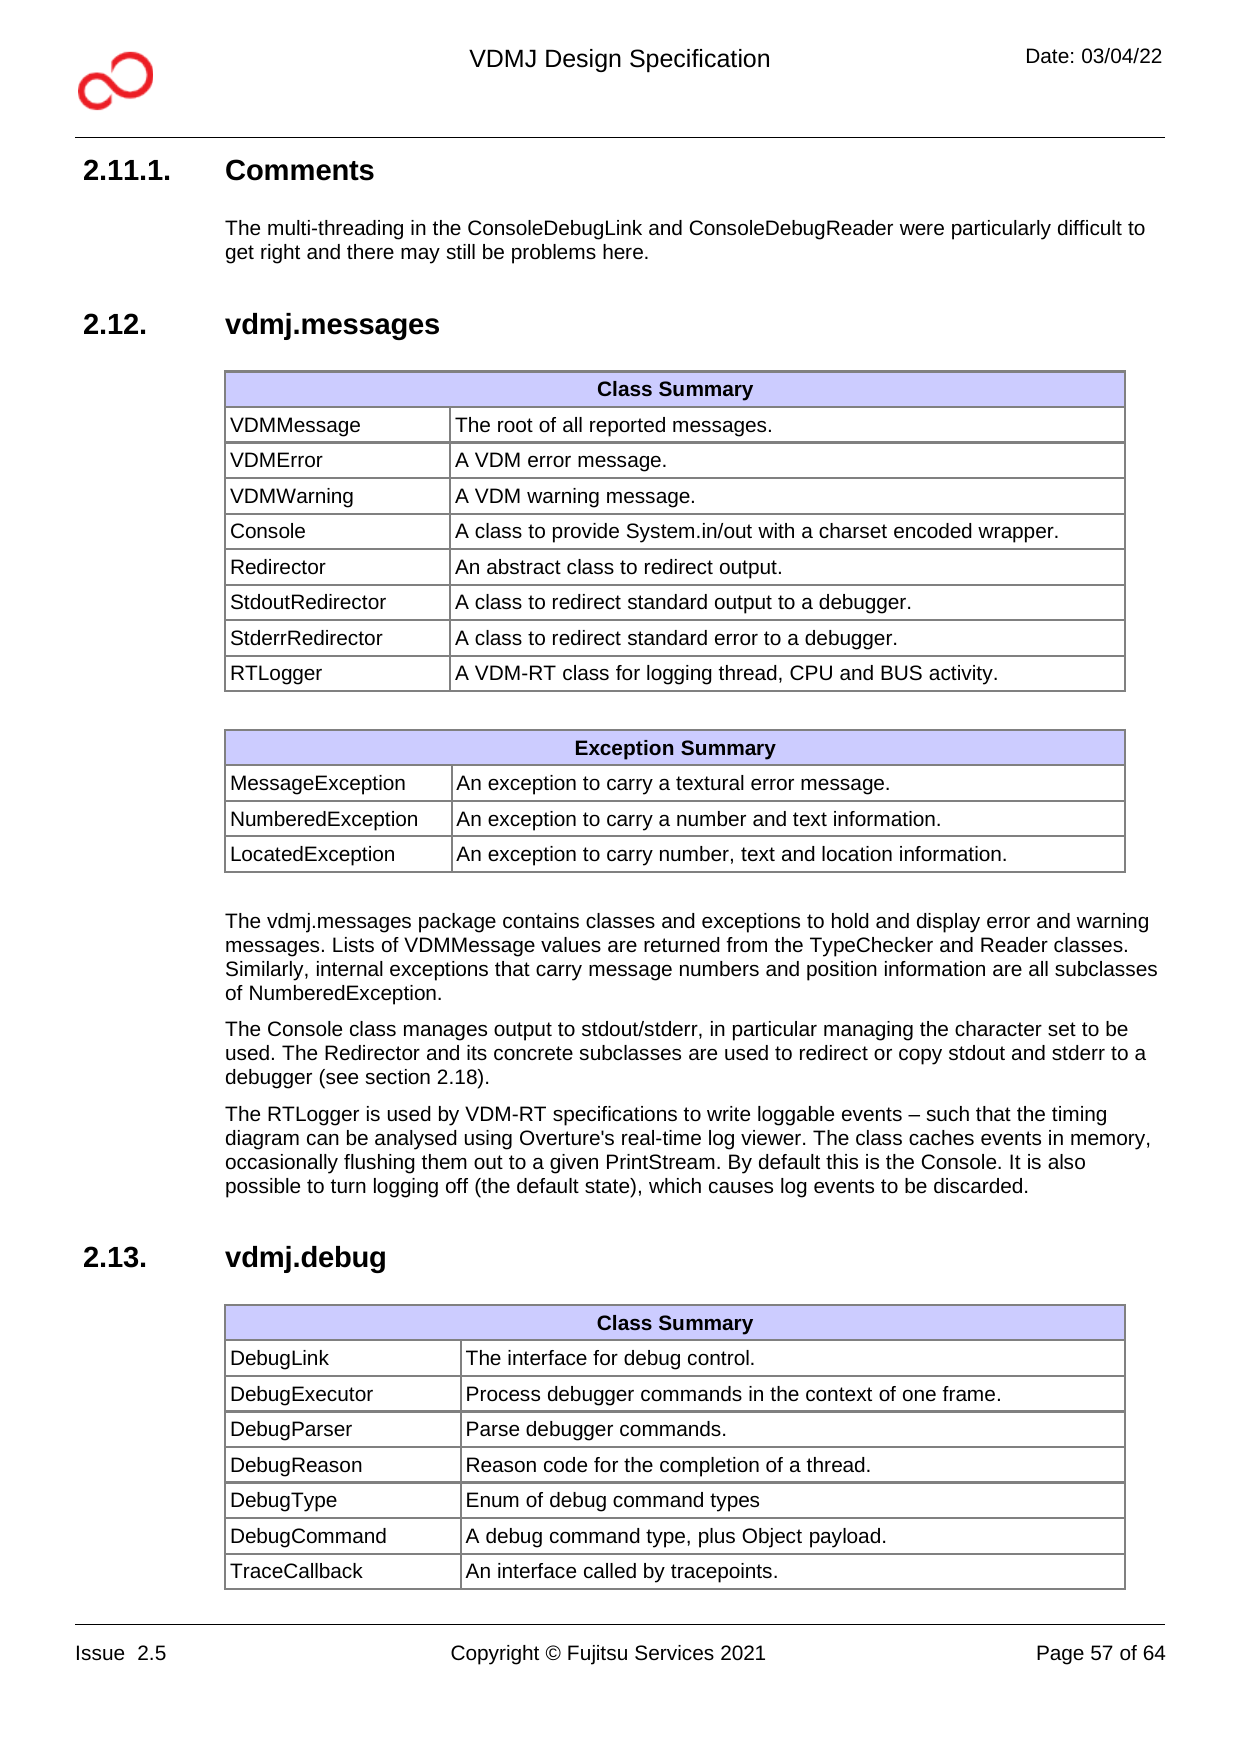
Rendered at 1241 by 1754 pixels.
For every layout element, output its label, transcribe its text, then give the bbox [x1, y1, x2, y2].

subtitle vdmj.messages [75, 307, 1165, 340]
table_cell StderrRedirector [226, 621, 449, 654]
table_cell Process debugger commands in the context of one frame. [462, 1377, 1124, 1410]
table_cell Console [226, 515, 449, 548]
table_cell A class to provide System.in/out with a charset encoded wrapper. [451, 515, 1124, 548]
table_cell A VDM error message. [451, 444, 1124, 477]
table_cell DebugReason [226, 1448, 460, 1481]
table_cell A class to redirect standard output to a debugger. [451, 586, 1124, 619]
text The RTLogger is used by VDM-RT specifications to write loggable events – such that the timing diagram can be analysed using Overture's real-time log viewer. The class caches events in memory, occasionally flushing them out to a given PrintStream. By default this is the Console. It is also possible to turn logging off (the default state), which causes log events to be discarded. [225, 1102, 1165, 1198]
table_cell An abstract class to redirect output. [451, 550, 1124, 583]
subtitle vdmj.debug [75, 1240, 1165, 1274]
table_cell A VDM warning message. [451, 479, 1124, 512]
table_cell DebugExecutor [226, 1377, 460, 1410]
table_cell A debug command type, plus Object payload. [462, 1519, 1124, 1552]
table_cell An exception to carry a number and text information. [453, 802, 1124, 835]
table_header Exception Summary [226, 731, 1124, 764]
table_cell MessageException [226, 766, 451, 800]
table_cell A VDM-RT class for logging thread, CPU and BUS activity. [451, 657, 1124, 690]
table_cell DebugLink [226, 1341, 460, 1375]
table_cell Reason code for the completion of a thread. [462, 1448, 1124, 1481]
table_cell Redirector [226, 550, 449, 583]
table_cell An interface called by tracepoints. [462, 1555, 1124, 1588]
table_cell Parse debugger commands. [462, 1413, 1124, 1446]
table_cell LocatedException [226, 837, 451, 871]
table_header Class Summary [226, 373, 1124, 406]
table_cell DebugType [226, 1484, 460, 1517]
table_cell The root of all reported messages. [451, 408, 1124, 441]
text The multi-threading in the ConsoleDebugLink and ConsoleDebugReader were particularly difficult to get right and there may still be problems here. [225, 216, 1165, 264]
table_header Class Summary [226, 1306, 1124, 1339]
table_cell DebugCommand [226, 1519, 460, 1552]
table_cell RTLogger [226, 657, 449, 690]
table_cell VDMWarning [226, 479, 449, 512]
text The Console class manages output to stdout/stderr, in particular managing the character set to be used. The Redirector and its concrete subclasses are used to redirect or copy stdout and stderr to a debugger (see section 2.18). [225, 1018, 1165, 1089]
table_cell An exception to carry number, text and location information. [453, 837, 1124, 871]
picture [78, 44, 153, 120]
table_cell A class to redirect standard error to a debugger. [451, 621, 1124, 654]
table_cell TraceCallback [226, 1555, 460, 1588]
table_cell DebugParser [226, 1413, 460, 1446]
table_cell VDMMessage [226, 408, 449, 441]
table_cell An exception to carry a textural error message. [453, 766, 1124, 800]
table_cell The interface for debug control. [462, 1341, 1124, 1375]
table_cell NumberedException [226, 802, 451, 835]
table_cell VDMError [226, 444, 449, 477]
subtitle Comments [75, 153, 1165, 186]
table_cell Enum of debug command types [462, 1484, 1124, 1517]
text The vdmj.messages package contains classes and exceptions to hold and display error and warning messages. Lists of VDMMessage values are returned from the TypeChecker and Reader classes. Similarly, internal exceptions that carry message numbers and position information are all subclasses of NumberedException. [225, 909, 1165, 1005]
table_cell StdoutRedirector [226, 586, 449, 619]
